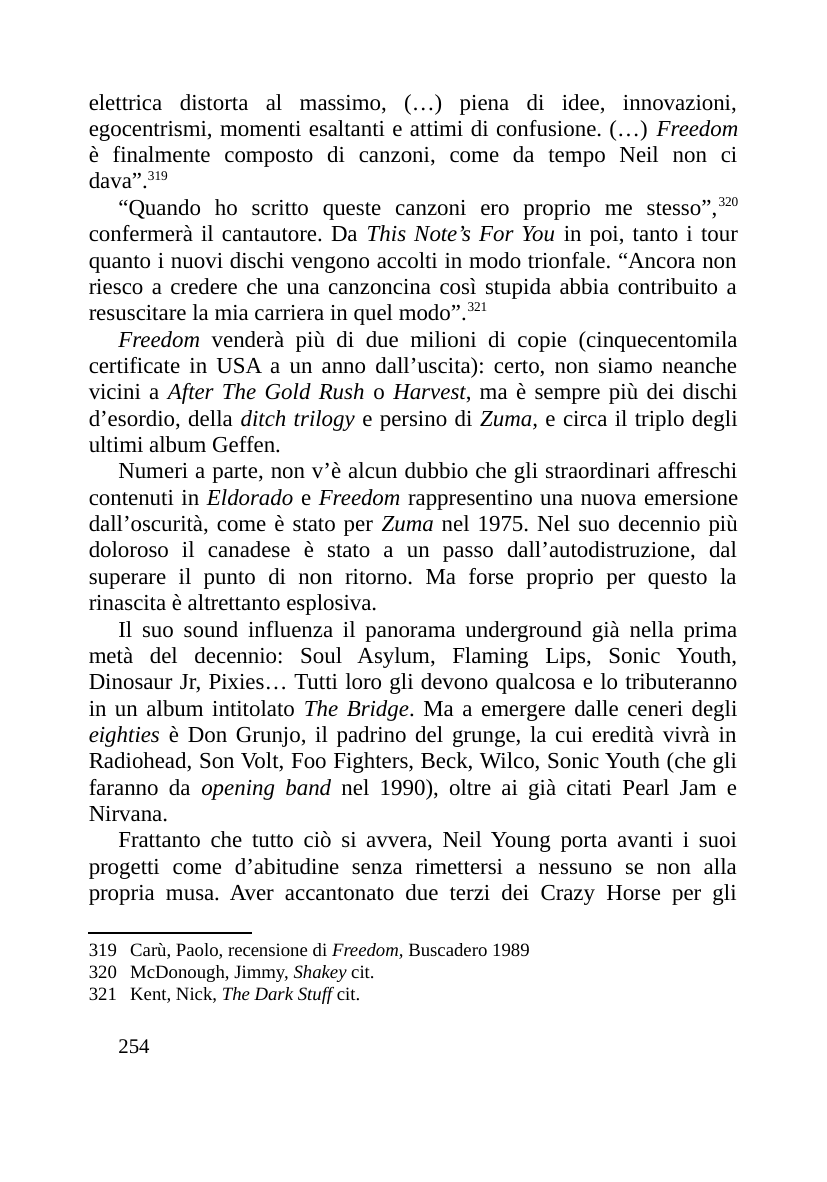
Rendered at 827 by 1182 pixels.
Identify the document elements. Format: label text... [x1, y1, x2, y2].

text Il suo sound influenza il panorama underground già nella prima metà del decennio: Soul Asylum, Flaming Lips, Sonic Youth, Dinosaur Jr, Pixies… Tutti loro gli devono qualcosa e lo tributeranno in un album intitolato The Bridge. Ma a emergere dalle ceneri degli eighties è Don Grunjo, il padrino del grunge, la cui eredità vivrà in Radiohead, Son Volt, Foo Fighters, Beck, Wilco, Sonic Youth (che gli faranno da opening band nel 1990), oltre ai già citati Pearl Jam e Nirvana. [88, 616, 738, 826]
text McDonough, Jimmy, Shakey cit. [88, 961, 738, 982]
text elettrica distorta al massimo, (…) piena di idee, innovazioni, egocentrismi, momenti esaltanti e attimi di confusione. (…) Freedom è finalmente composto di canzoni, come da tempo Neil non ci dava”. [88, 88, 738, 194]
text Kent, Nick, The Dark Stuff cit. [88, 982, 738, 1004]
text “Quando ho scritto queste canzoni ero proprio me stesso”, confermerà il cantautore. Da This Note’s For You in poi, tanto i tour quanto i nuovi dischi vengono accolti in modo trionfale. “Ancora non riesco a credere che una canzoncina così stupida abbia contribuito a resuscitare la mia carriera in quel modo”. [88, 194, 738, 326]
text Carù, Paolo, recensione di Freedom, Buscadero 1989 [88, 939, 738, 961]
text Freedom venderà più di due milioni di copie (cinquecentomila certificate in USA a un anno dall’uscita): certo, non siamo neanche vicini a After The Gold Rush o Harvest, ma è sempre più dei dischi d’esordio, della ditch trilogy e persino di Zuma, e circa il triplo degli ultimi album Geffen. [88, 326, 738, 457]
text Frattanto che tutto ciò si avvera, Neil Young porta avanti i suoi progetti come d’abitudine senza rimettersi a nessuno se non alla propria musa. Aver accantonato due terzi dei Crazy Horse per gli [88, 826, 738, 906]
text Numeri a parte, non v’è alcun dubbio che gli straordinari affreschi contenuti in Eldorado e Freedom rappresentino una nuova emersione dall’oscurità, come è stato per Zuma nel 1975. Nel suo decennio più doloroso il canadese è stato a un passo dall’autodistruzione, dal superare il punto di non ritorno. Ma forse proprio per questo la rinascita è altrettanto esplosiva. [88, 457, 738, 616]
